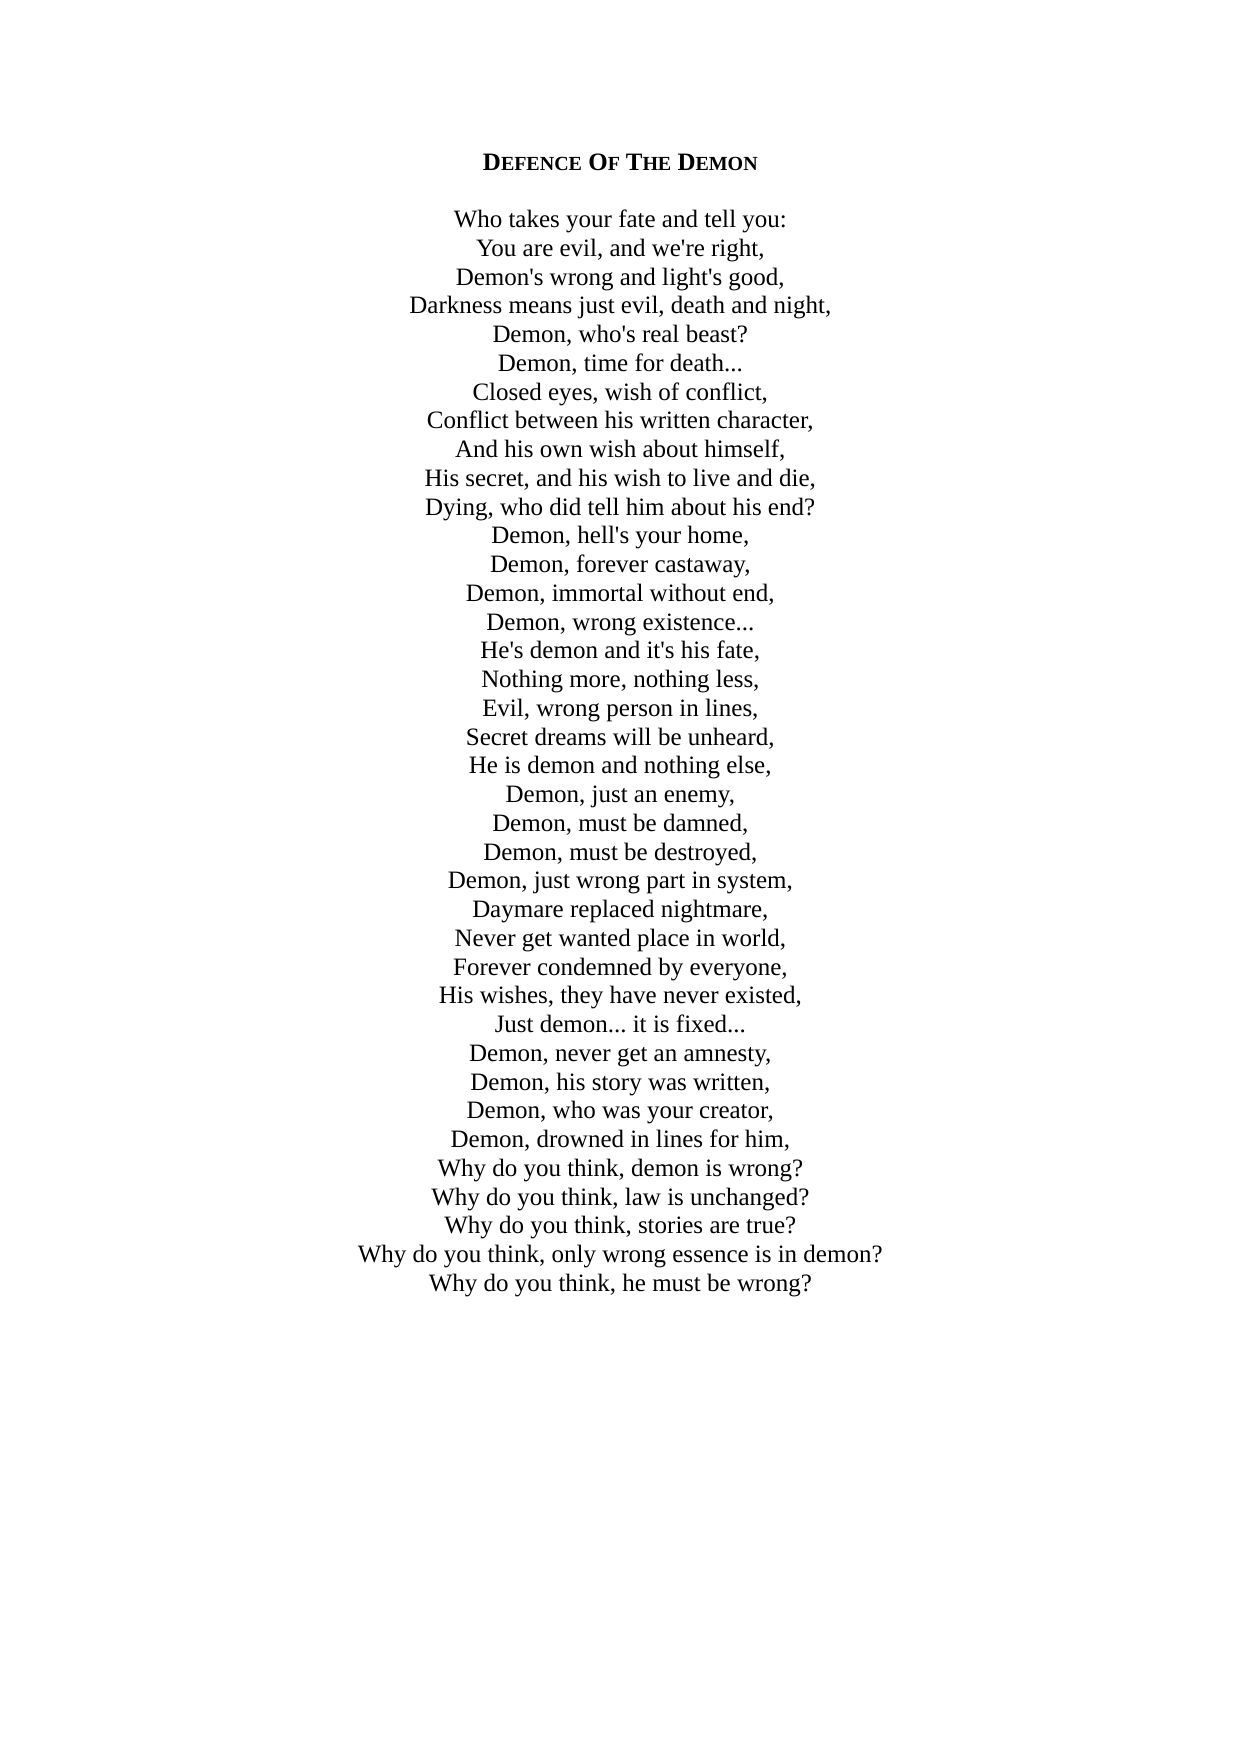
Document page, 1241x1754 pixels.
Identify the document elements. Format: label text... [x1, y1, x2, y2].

text Why do you think, stories are true? [118, 1211, 1122, 1239]
text Demon, who's real beast? [118, 319, 1122, 348]
text Defence Of The Demon [118, 147, 1122, 176]
text Why do you think, demon is wrong? [118, 1153, 1122, 1182]
text You are evil, and we're right, [118, 233, 1122, 262]
text Secret dreams will be unheard, [118, 722, 1122, 751]
text Demon, must be damned, [118, 808, 1122, 837]
text Demon, time for death... [118, 348, 1122, 377]
text He is demon and nothing else, [118, 751, 1122, 779]
text Daymare replaced nightmare, [118, 894, 1122, 923]
text Why do you think, law is unchanged? [118, 1182, 1122, 1211]
text Demon's wrong and light's good, [118, 262, 1122, 291]
text Forever condemned by everyone, [118, 952, 1122, 981]
text Demon, his story was written, [118, 1067, 1122, 1096]
text Demon, just wrong part in system, [118, 866, 1122, 894]
text Demon, drowned in lines for him, [118, 1124, 1122, 1153]
text Why do you think, he must be wrong? [118, 1268, 1122, 1297]
text Demon, hell's your home, [118, 521, 1122, 549]
text And his own wish about himself, [118, 434, 1122, 463]
text Demon, forever castaway, [118, 549, 1122, 578]
text Never get wanted place in world, [118, 923, 1122, 952]
text Demon, must be destroyed, [118, 837, 1122, 866]
text Nothing more, nothing less, [118, 664, 1122, 693]
text Darkness means just evil, death and night, [118, 291, 1122, 319]
text Conflict between his written character, [118, 406, 1122, 434]
text Closed eyes, wish of conflict, [118, 377, 1122, 406]
text His secret, and his wish to live and die, [118, 463, 1122, 492]
text He's demon and it's his fate, [118, 636, 1122, 664]
text Dying, who did tell him about his end? [118, 492, 1122, 521]
text Just demon... it is fixed... [118, 1009, 1122, 1038]
text Who takes your fate and tell you: [118, 204, 1122, 233]
text Demon, wrong existence... [118, 607, 1122, 636]
text Evil, wrong person in lines, [118, 693, 1122, 722]
text Demon, who was your creator, [118, 1096, 1122, 1124]
text His wishes, they have never existed, [118, 981, 1122, 1009]
text Why do you think, only wrong essence is in demon? [118, 1239, 1122, 1268]
text Demon, never get an amnesty, [118, 1038, 1122, 1067]
text Demon, immortal without end, [118, 578, 1122, 607]
text Demon, just an enemy, [118, 779, 1122, 808]
